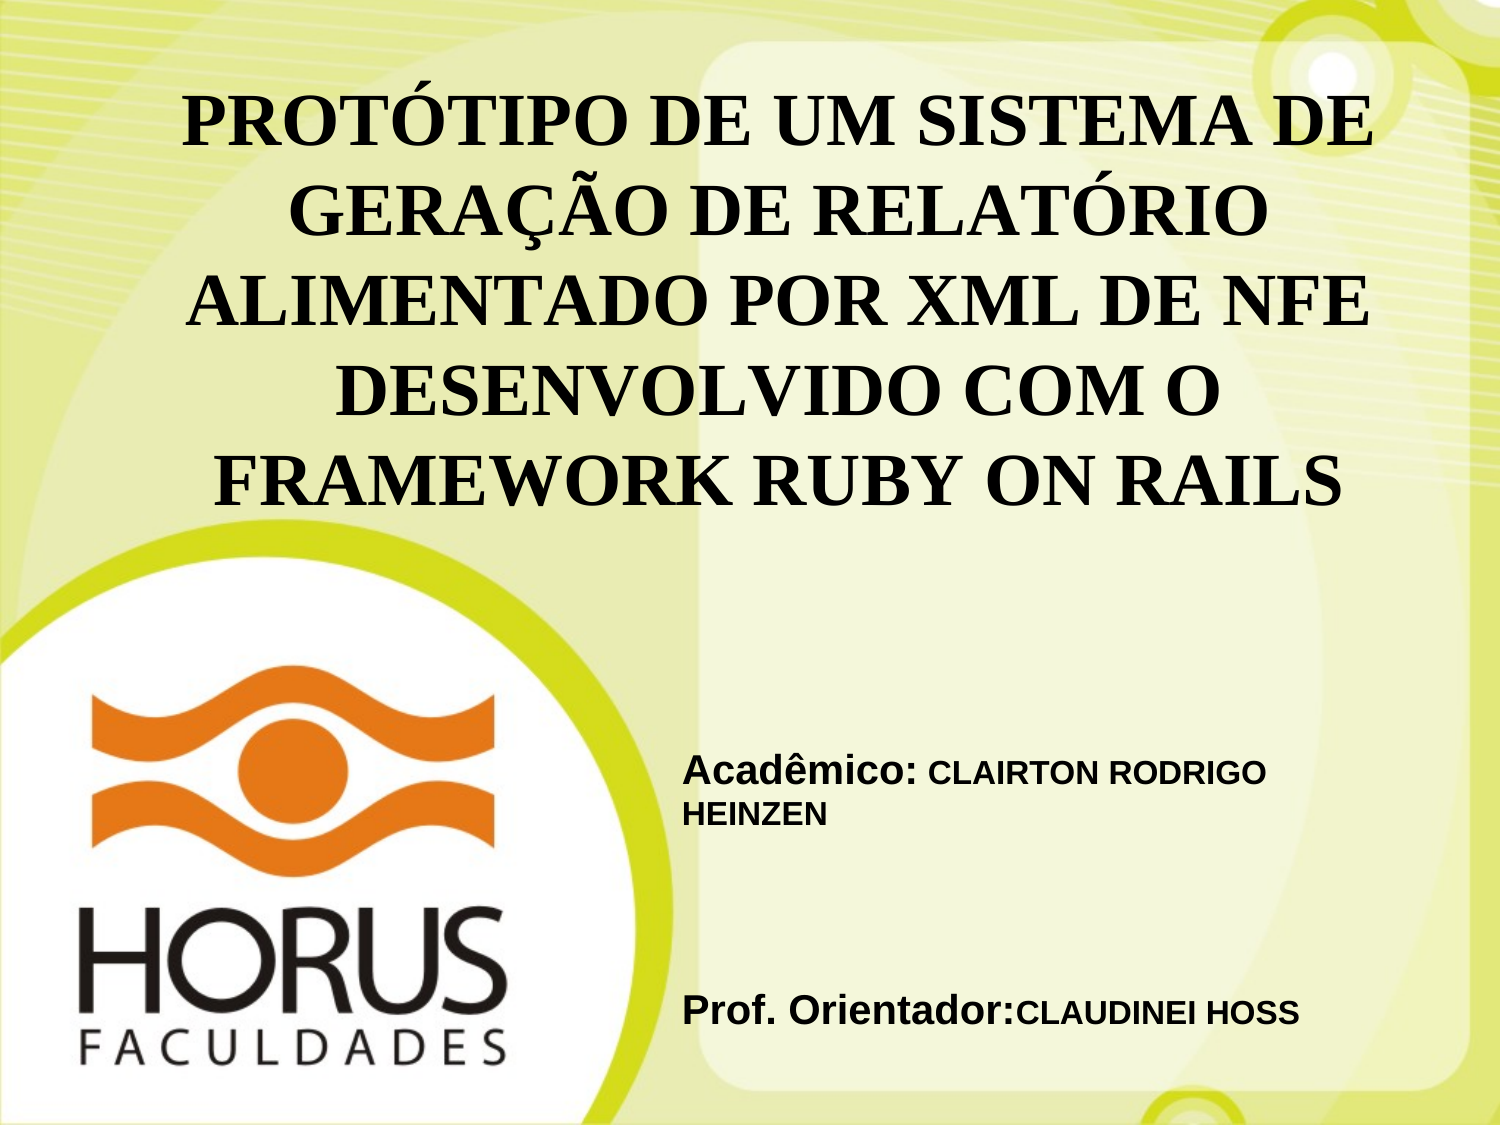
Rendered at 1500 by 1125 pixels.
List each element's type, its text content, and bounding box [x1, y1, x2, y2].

picture [0, 0, 1500, 1125]
title PROTÓTIPO DE UM SISTEMA DE GERAÇÃO DE RELATÓRIO ALIMENTADO POR XML DE NFE DESENVOLVIDO COM O FRAMEWORK RUBY ON RAILS [141, 59, 1418, 532]
text_box Acadêmico: CLAIRTON RODRIGO HEINZEN Prof. Orientador:CLAUDINEI HOSS [667, 692, 1424, 1083]
